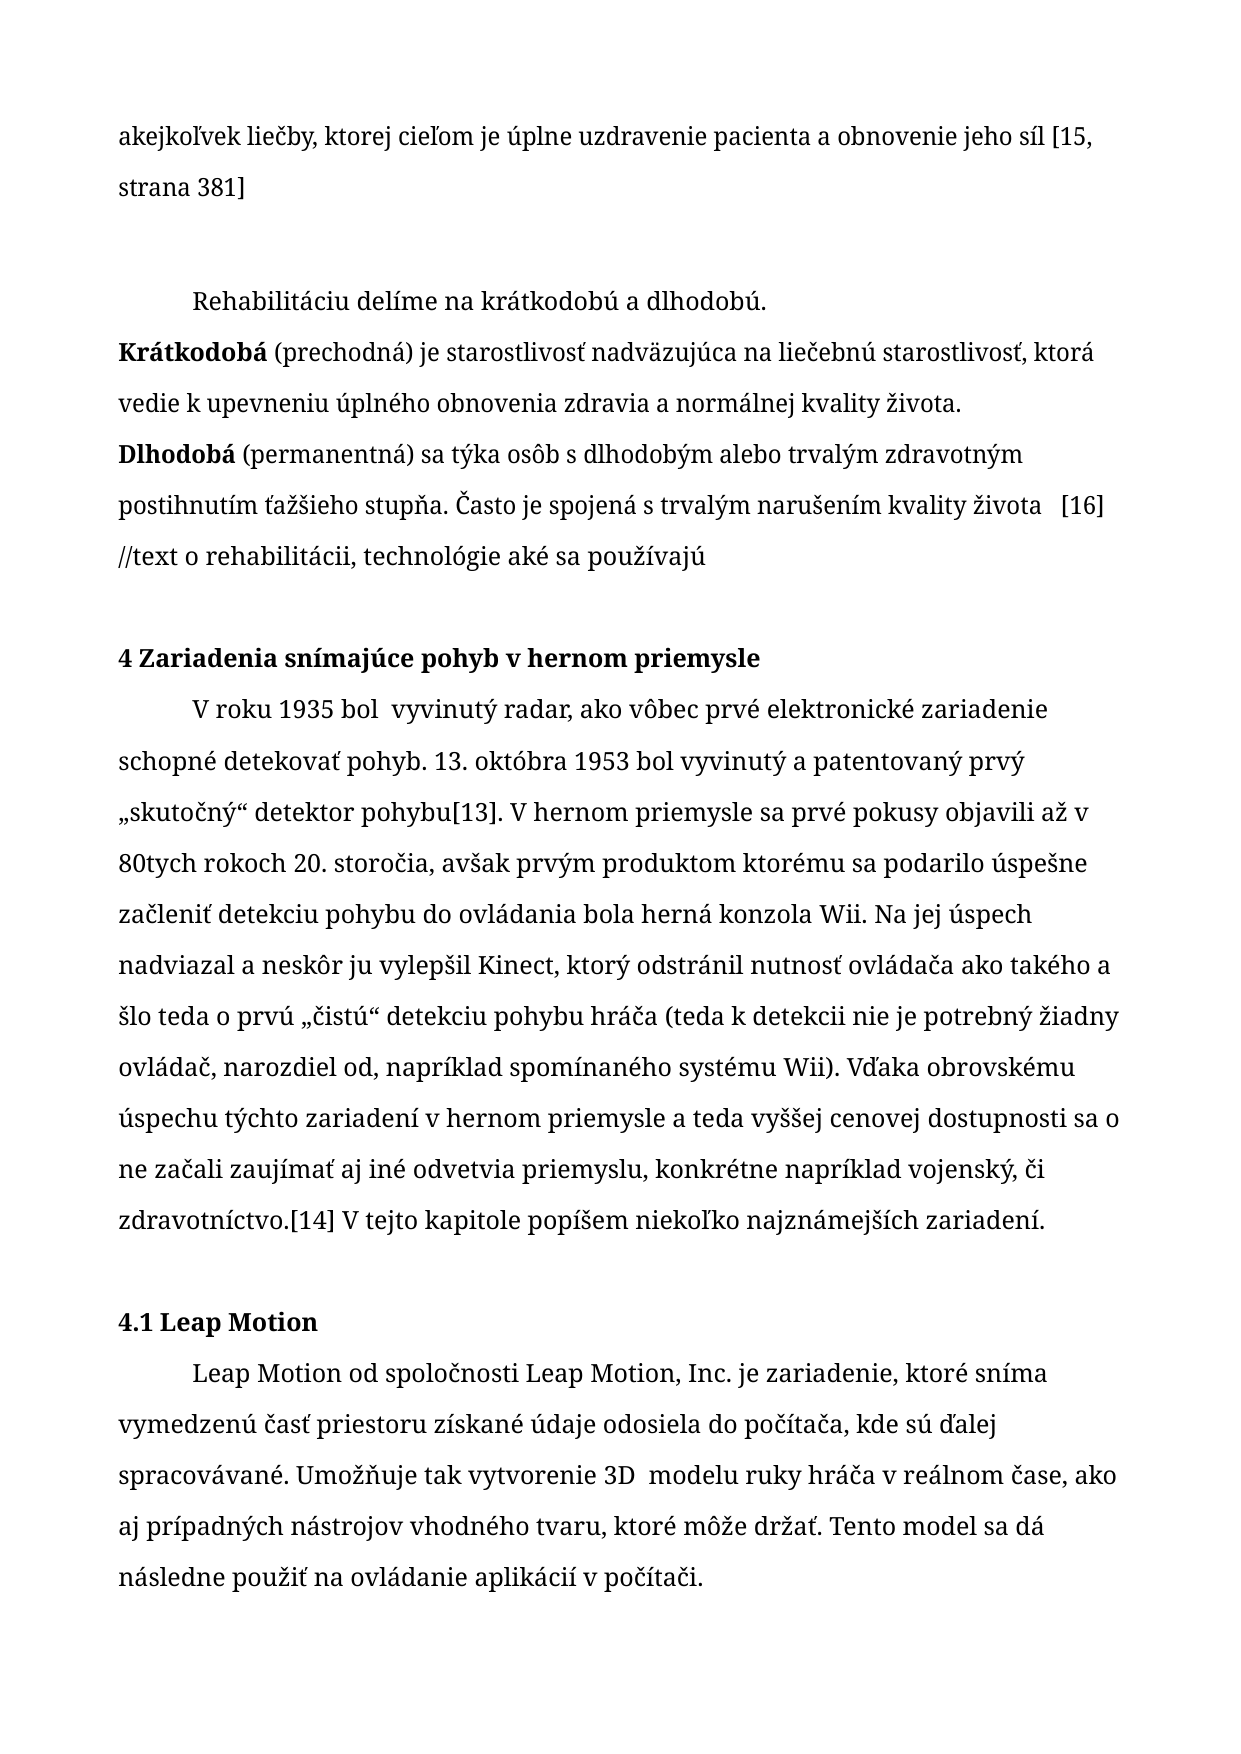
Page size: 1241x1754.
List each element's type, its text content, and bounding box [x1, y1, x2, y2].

list 4.1 Leap Motion [118, 1304, 1122, 1339]
text V roku 1935 bol vyvinutý radar, ako vôbec prvé elektronické zariadenie schopné detekovať pohyb. 13. októbra 1953 bol vyvinutý a patentovaný prvý „skutočný“ detektor pohybu[13]. V hernom priemysle sa prvé pokusy objavili až v 80tych rokoch 20. storočia, avšak prvým produktom ktorému sa podarilo úspešne začleniť detekciu pohybu do ovládania bola herná konzola Wii. Na jej úspech nadviazal a neskôr ju vylepšil Kinect, ktorý odstránil nutnosť ovládača ako takého a šlo teda o prvú „čistú“ detekciu pohybu hráča (teda k detekcii nie je potrebný žiadny ovládač, narozdiel od, napríklad spomínaného systému Wii). Vďaka obrovskému úspechu týchto zariadení v hernom priemysle a teda vyššej cenovej dostupnosti sa o ne začali zaujímať aj iné odvetvia priemyslu, konkrétne napríklad vojenský, či zdravotníctvo.[14] V tejto kapitole popíšem niekoľko najznámejších zariadení. [118, 692, 1122, 1237]
text akejkoľvek liečby, ktorej cieľom je úplne uzdravenie pacienta a obnovenie jeho síl [15, strana 381] [118, 118, 1122, 203]
text Rehabilitáciu delíme na krátkodobú a dlhodobú. Krátkodobá (prechodná) je starostlivosť nadväzujúca na liečebnú starostlivosť, ktorá vedie k upevneniu úplného obnovenia zdravia a normálnej kvality života. Dlhodobá (permanentná) sa týka osôb s dlhodobým alebo trvalým zdravotným postihnutím ťažšieho stupňa. Často je spojená s trvalým narušením kvality života [16] [118, 284, 1122, 522]
text 4 Zariadenia snímajúce pohyb v hernom priemysle [118, 641, 1122, 675]
text //text o rehabilitácii, technológie aké sa používajú [118, 539, 1122, 573]
list Leap Motion od spoločnosti Leap Motion, Inc. je zariadenie, ktoré sníma vymedzenú časť priestoru získané údaje odosiela do počítača, kde sú ďalej spracovávané. Umožňuje tak vytvorenie 3D modelu ruky hráča v reálnom čase, ako aj prípadných nástrojov vhodného tvaru, ktoré môže držať. Tento model sa dá následne použiť na ovládanie aplikácií v počítači. [118, 1356, 1122, 1594]
